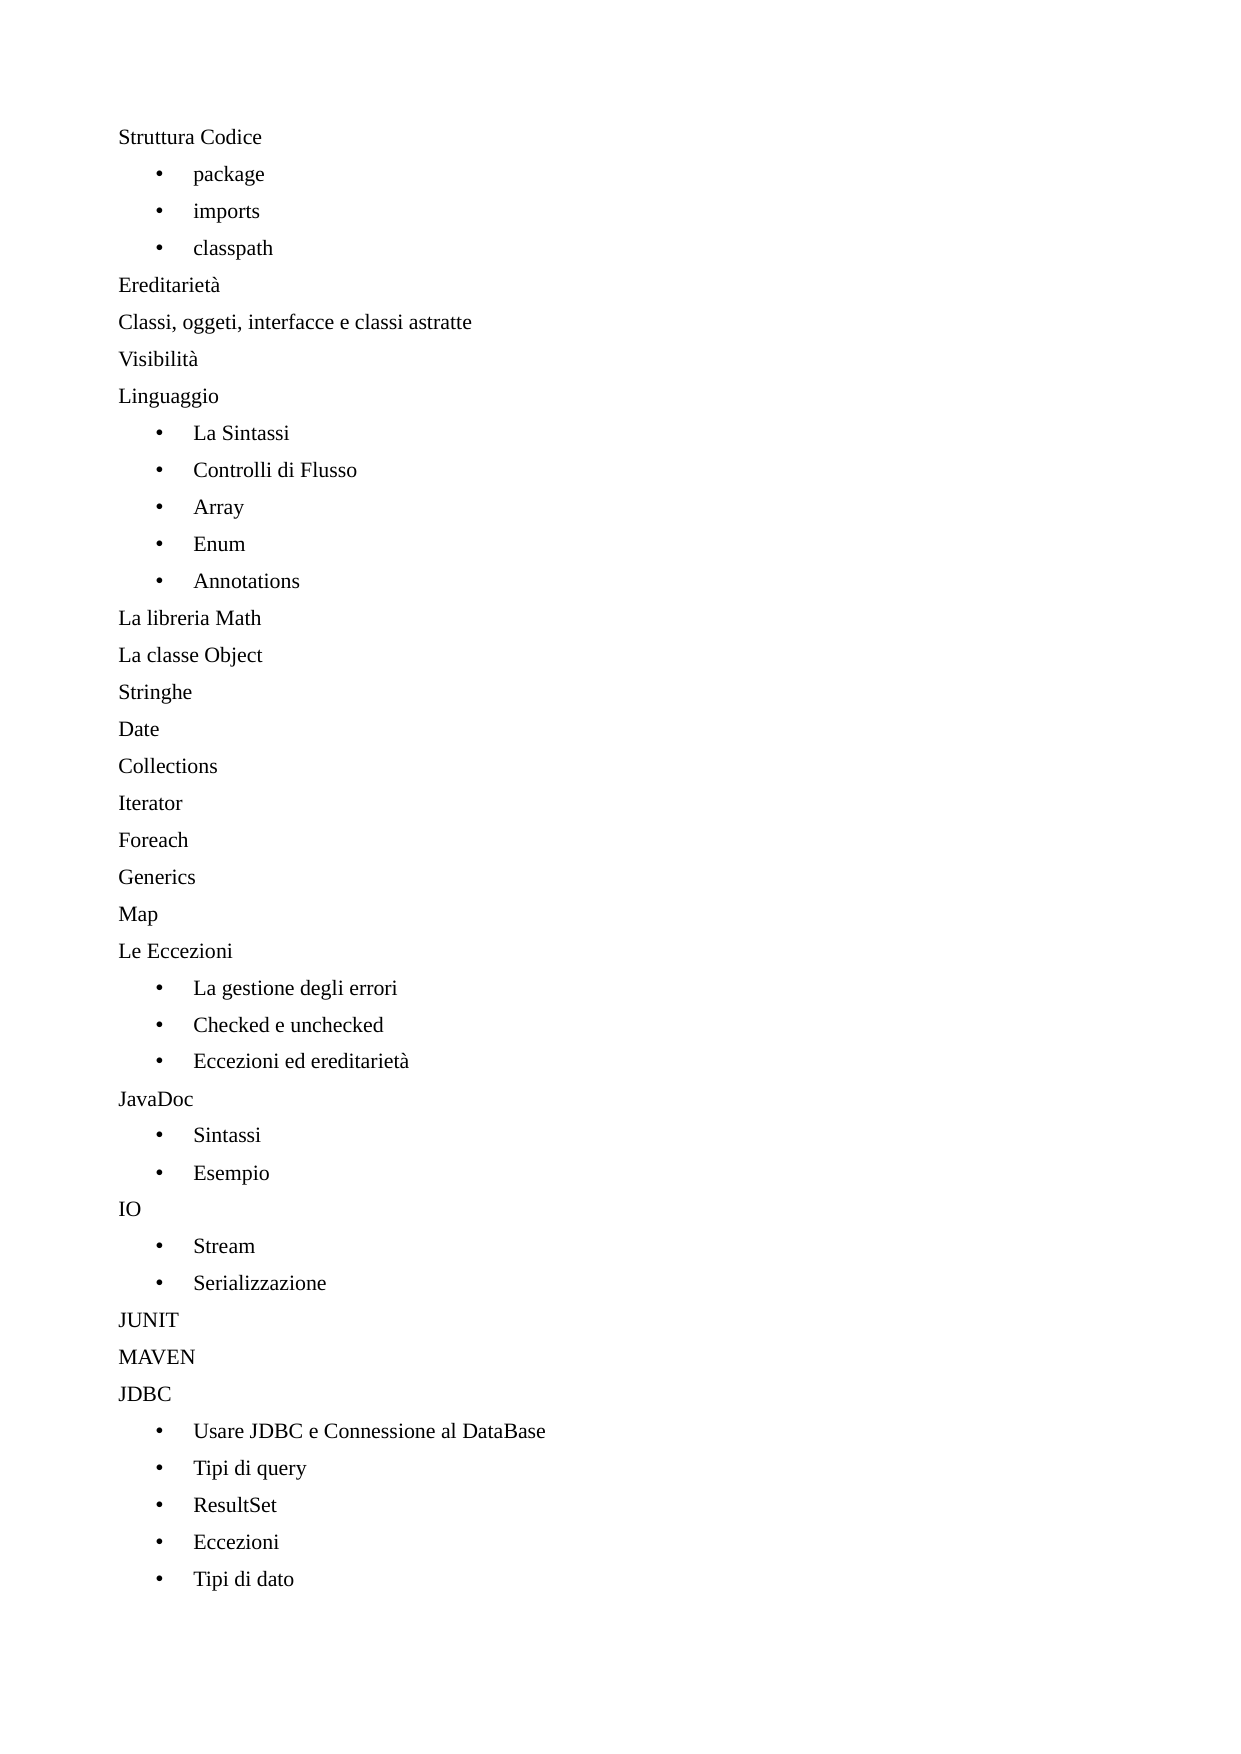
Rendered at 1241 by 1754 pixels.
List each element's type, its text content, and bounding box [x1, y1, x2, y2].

text Classi, oggeti, interfacce e classi astratte [118, 309, 1122, 334]
text MAVEN [118, 1344, 1122, 1369]
list Serializzazione [156, 1270, 1122, 1296]
list Tipi di query [156, 1455, 1122, 1481]
text Ereditarietà [118, 272, 1122, 297]
list Enum [156, 531, 1122, 556]
list Controlli di Flusso [156, 457, 1122, 482]
list Array [156, 494, 1122, 519]
text Le Eccezioni [118, 938, 1122, 963]
text Collections [118, 753, 1122, 778]
list Usare JDBC e Connessione al DataBase [156, 1418, 1122, 1443]
list classpath [156, 235, 1122, 260]
text IO [118, 1196, 1122, 1222]
text Iterator [118, 790, 1122, 815]
list La Sintassi [156, 420, 1122, 445]
text Generics [118, 864, 1122, 889]
list Eccezioni [156, 1529, 1122, 1554]
list Esempio [156, 1159, 1122, 1185]
text Foreach [118, 827, 1122, 852]
text Linguaggio [118, 383, 1122, 408]
list Stream [156, 1233, 1122, 1259]
list La gestione degli errori [156, 974, 1122, 1000]
list ResultSet [156, 1492, 1122, 1517]
text Visibilità [118, 346, 1122, 371]
list Sintassi [156, 1122, 1122, 1148]
text JavaDoc [118, 1086, 1122, 1111]
text JDBC [118, 1381, 1122, 1407]
text La libreria Math [118, 605, 1122, 630]
text JUNIT [118, 1307, 1122, 1333]
list Tipi di dato [156, 1566, 1122, 1591]
list Eccezioni ed ereditarietà [156, 1048, 1122, 1074]
list imports [156, 198, 1122, 223]
list package [156, 161, 1122, 186]
text La classe Object [118, 642, 1122, 667]
list Checked e unchecked [156, 1012, 1122, 1037]
list Annotations [156, 568, 1122, 593]
text Struttura Codice [118, 124, 1122, 149]
text Date [118, 716, 1122, 741]
text Map [118, 901, 1122, 926]
text Stringhe [118, 679, 1122, 704]
